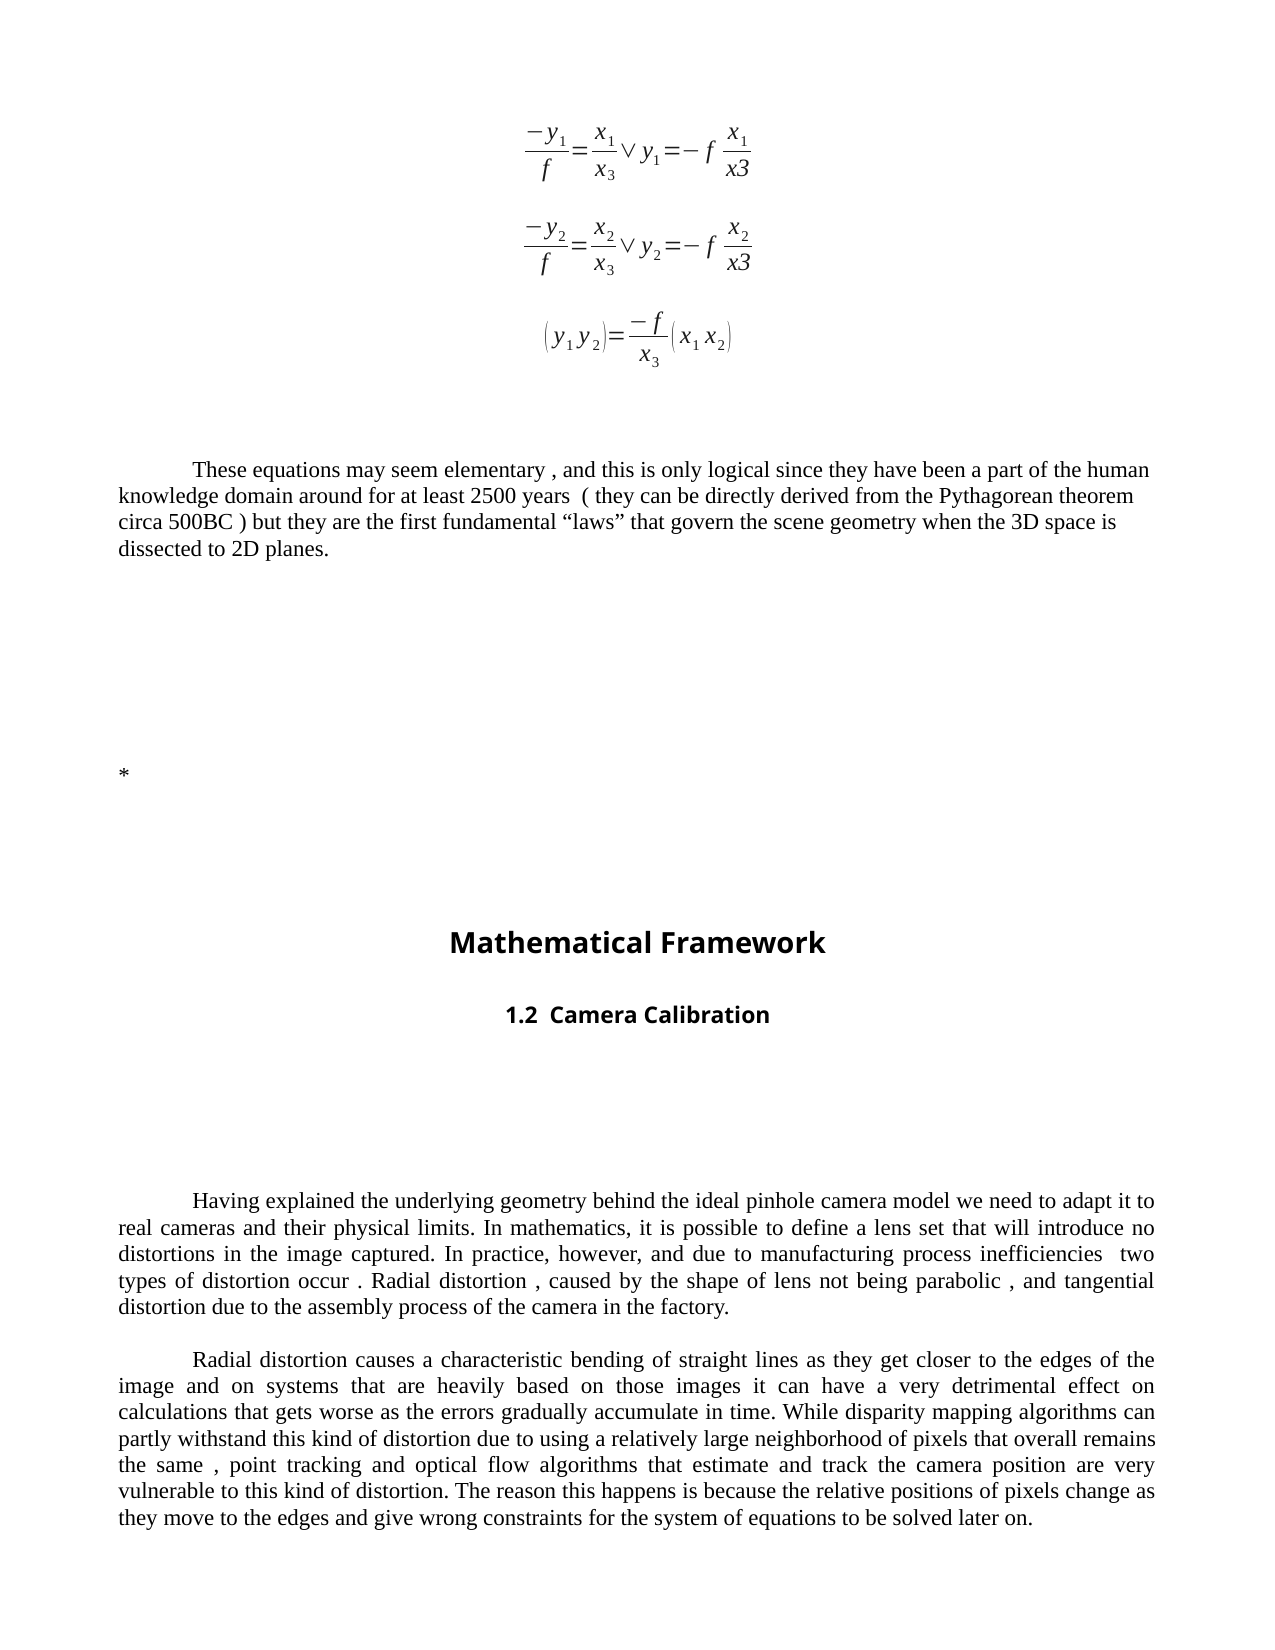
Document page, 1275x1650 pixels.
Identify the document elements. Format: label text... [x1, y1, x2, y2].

text Mathematical Framework [118, 923, 1157, 962]
text Having explained the underlying geometry behind the ideal pinhole camera model we need to adapt it to real cameras and their physical limits. In mathematics, it is possible to define a lens set that will introduce no distortions in the image captured. In practice, however, and due to manufacturing process inefficiencies two types of distortion occur . Radial distortion , caused by the shape of lens not being parabolic , and tangential distortion due to the assembly process of the camera in the factory. [118, 1188, 1157, 1319]
text Radial distortion causes a characteristic bending of straight lines as they get closer to the edges of the image and on systems that are heavily based on those images it can have a very detrimental effect on calculations that gets worse as the errors gradually accumulate in time. While disparity mapping algorithms can partly withstand this kind of distortion due to using a relatively large neighborhood of pixels that overall remains the same , point tracking and optical flow algorithms that estimate and track the camera position are very vulnerable to this kind of distortion. The reason this happens is because the relative positions of pixels change as they move to the edges and give wrong constraints for the system of equations to be solved later on. [118, 1346, 1157, 1530]
text These equations may seem elementary , and this is only logical since they have been a part of the human knowledge domain around for at least 2500 years ( they can be directly derived from the Pythagorean theorem circa 500BC ) but they are the first fundamental “laws” that govern the scene geometry when the 3D space is dissected to 2D planes. [118, 456, 1157, 561]
text * [118, 762, 1157, 788]
text 1.2 Camera Calibration [118, 999, 1157, 1031]
